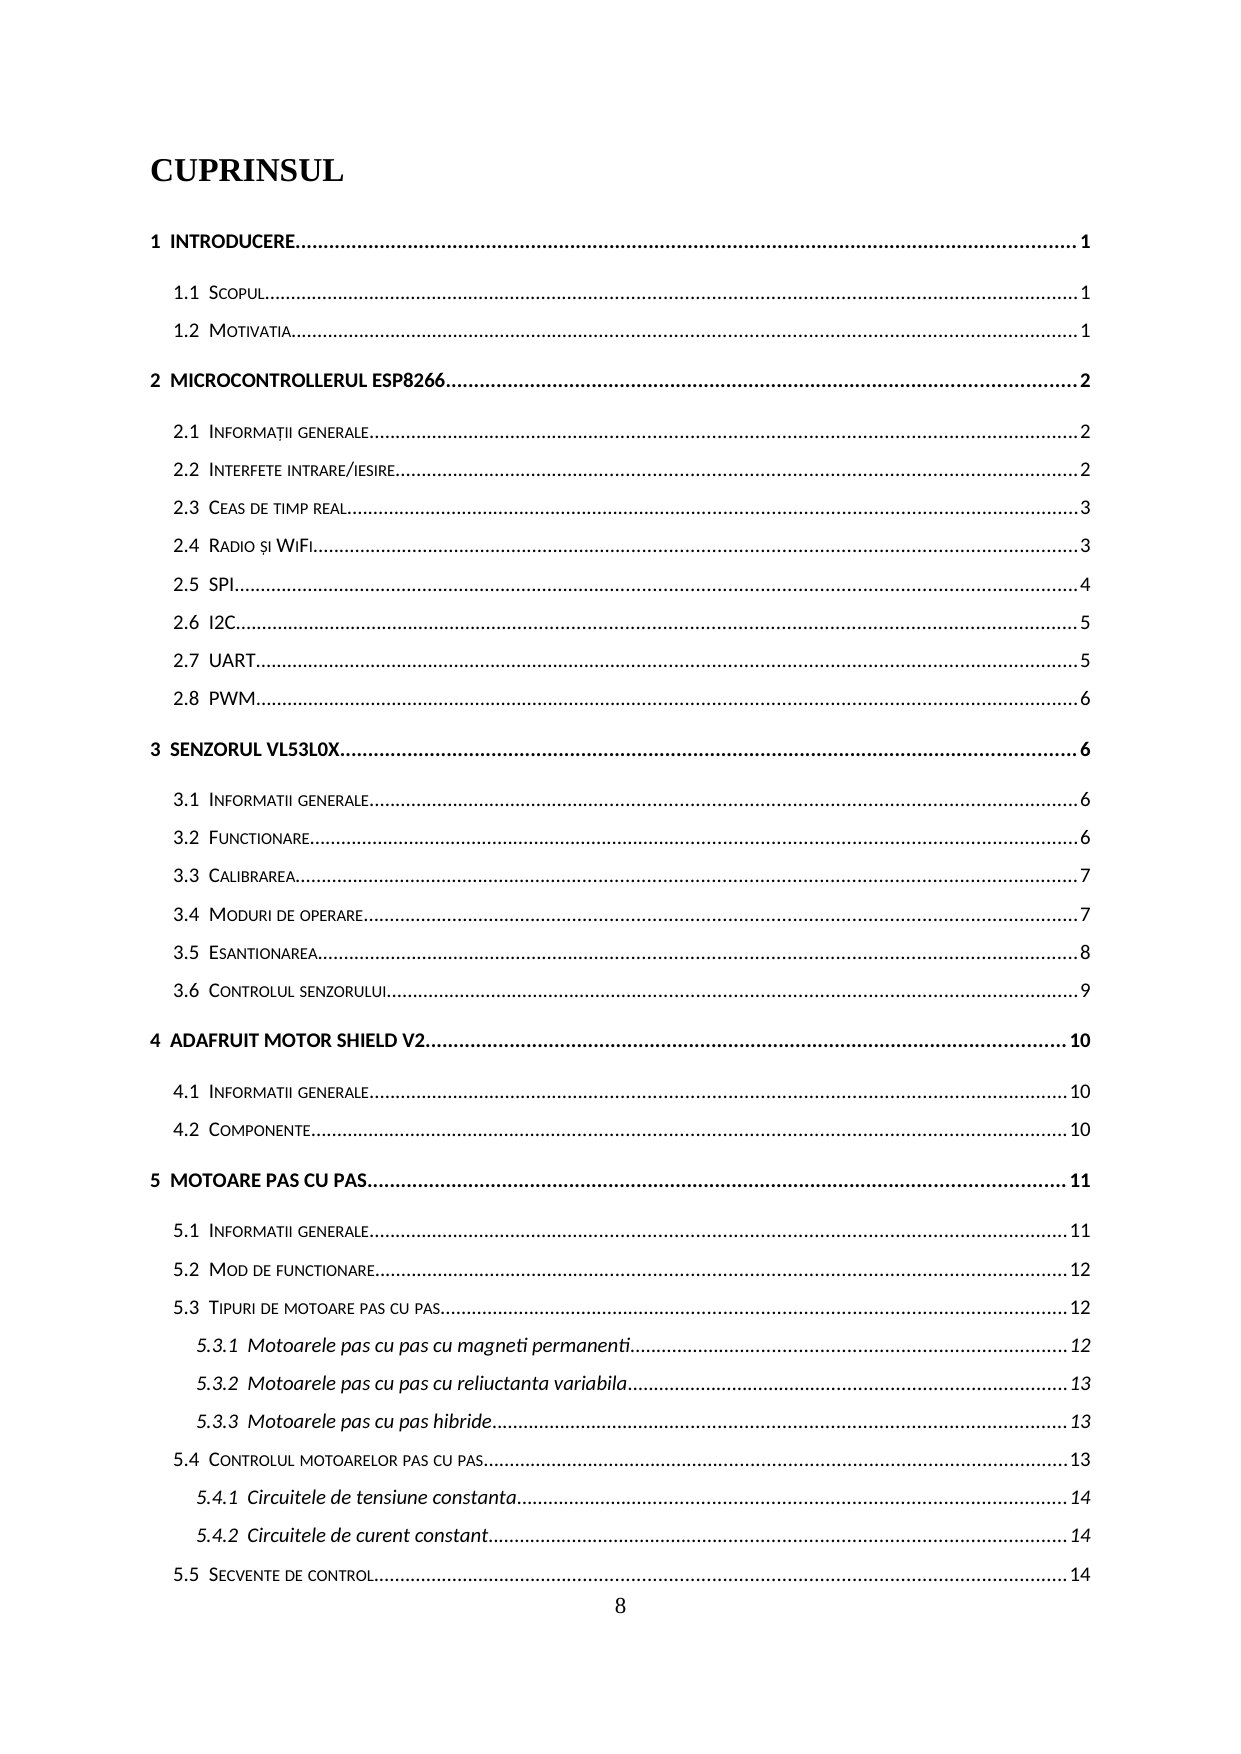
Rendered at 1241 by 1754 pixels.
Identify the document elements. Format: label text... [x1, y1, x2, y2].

text 5.4.1 Circuitele de tensiune constanta 14 [196, 1484, 1091, 1510]
text 5.1 Informatii generale 11 [173, 1218, 1091, 1243]
text 5.3.2 Motoarele pas cu pas cu reliuctanta variabila 13 [196, 1370, 1091, 1396]
text CUPRINSUL [150, 150, 1091, 188]
text 3.4 Moduri de operare 7 [173, 901, 1091, 926]
text 5.4 Controlul motoarelor pas cu pas 13 [173, 1446, 1091, 1472]
text 3.5 Esantionarea 8 [173, 939, 1091, 964]
text 4.2 Componente 10 [173, 1116, 1091, 1142]
text 2.3 Ceas de timp real 3 [173, 494, 1091, 520]
text 3 SENZORUL VL53L0X 6 [150, 736, 1091, 761]
text 5 Motoare pas cu pas 11 [150, 1167, 1091, 1192]
text 2.5 SPI 4 [173, 571, 1091, 596]
text 2.4 Radio și WiFi 3 [173, 533, 1091, 558]
text 2.8 PWM 6 [173, 685, 1091, 711]
text 1 Introducere 1 [150, 228, 1091, 254]
text 3.3 Calibrarea 7 [173, 863, 1091, 888]
text 5.2 Mod de functionare 12 [173, 1256, 1091, 1281]
text 4.1 Informatii generale 10 [173, 1078, 1091, 1104]
text 5.4.2 Circuitele de curent constant 14 [196, 1523, 1091, 1548]
text 2.7 UART 5 [173, 647, 1091, 672]
text 3.2 Functionare 6 [173, 824, 1091, 850]
text 2.1 Informații generale 2 [173, 418, 1091, 444]
text 5.5 Secvente de control 14 [173, 1561, 1091, 1586]
text 4 Adafruit Motor Shield v2 10 [150, 1028, 1091, 1053]
text 2.2 Interfete intrare/iesire 2 [173, 456, 1091, 482]
text 1.2 Motivatia 1 [173, 317, 1091, 342]
text 1.1 Scopul 1 [173, 279, 1091, 304]
text 2 MICROCONTROLLERUL ESP8266 2 [150, 368, 1091, 393]
text 3.6 Controlul senzorului 9 [173, 977, 1091, 1002]
text 5.3.1 Motoarele pas cu pas cu magneti permanenti 12 [196, 1332, 1091, 1357]
text 2.6 I2C 5 [173, 609, 1091, 634]
text 5.3.3 Motoarele pas cu pas hibride 13 [196, 1408, 1091, 1434]
text 3.1 Informatii generale 6 [173, 786, 1091, 812]
text 5.3 Tipuri de motoare pas cu pas 12 [173, 1294, 1091, 1319]
